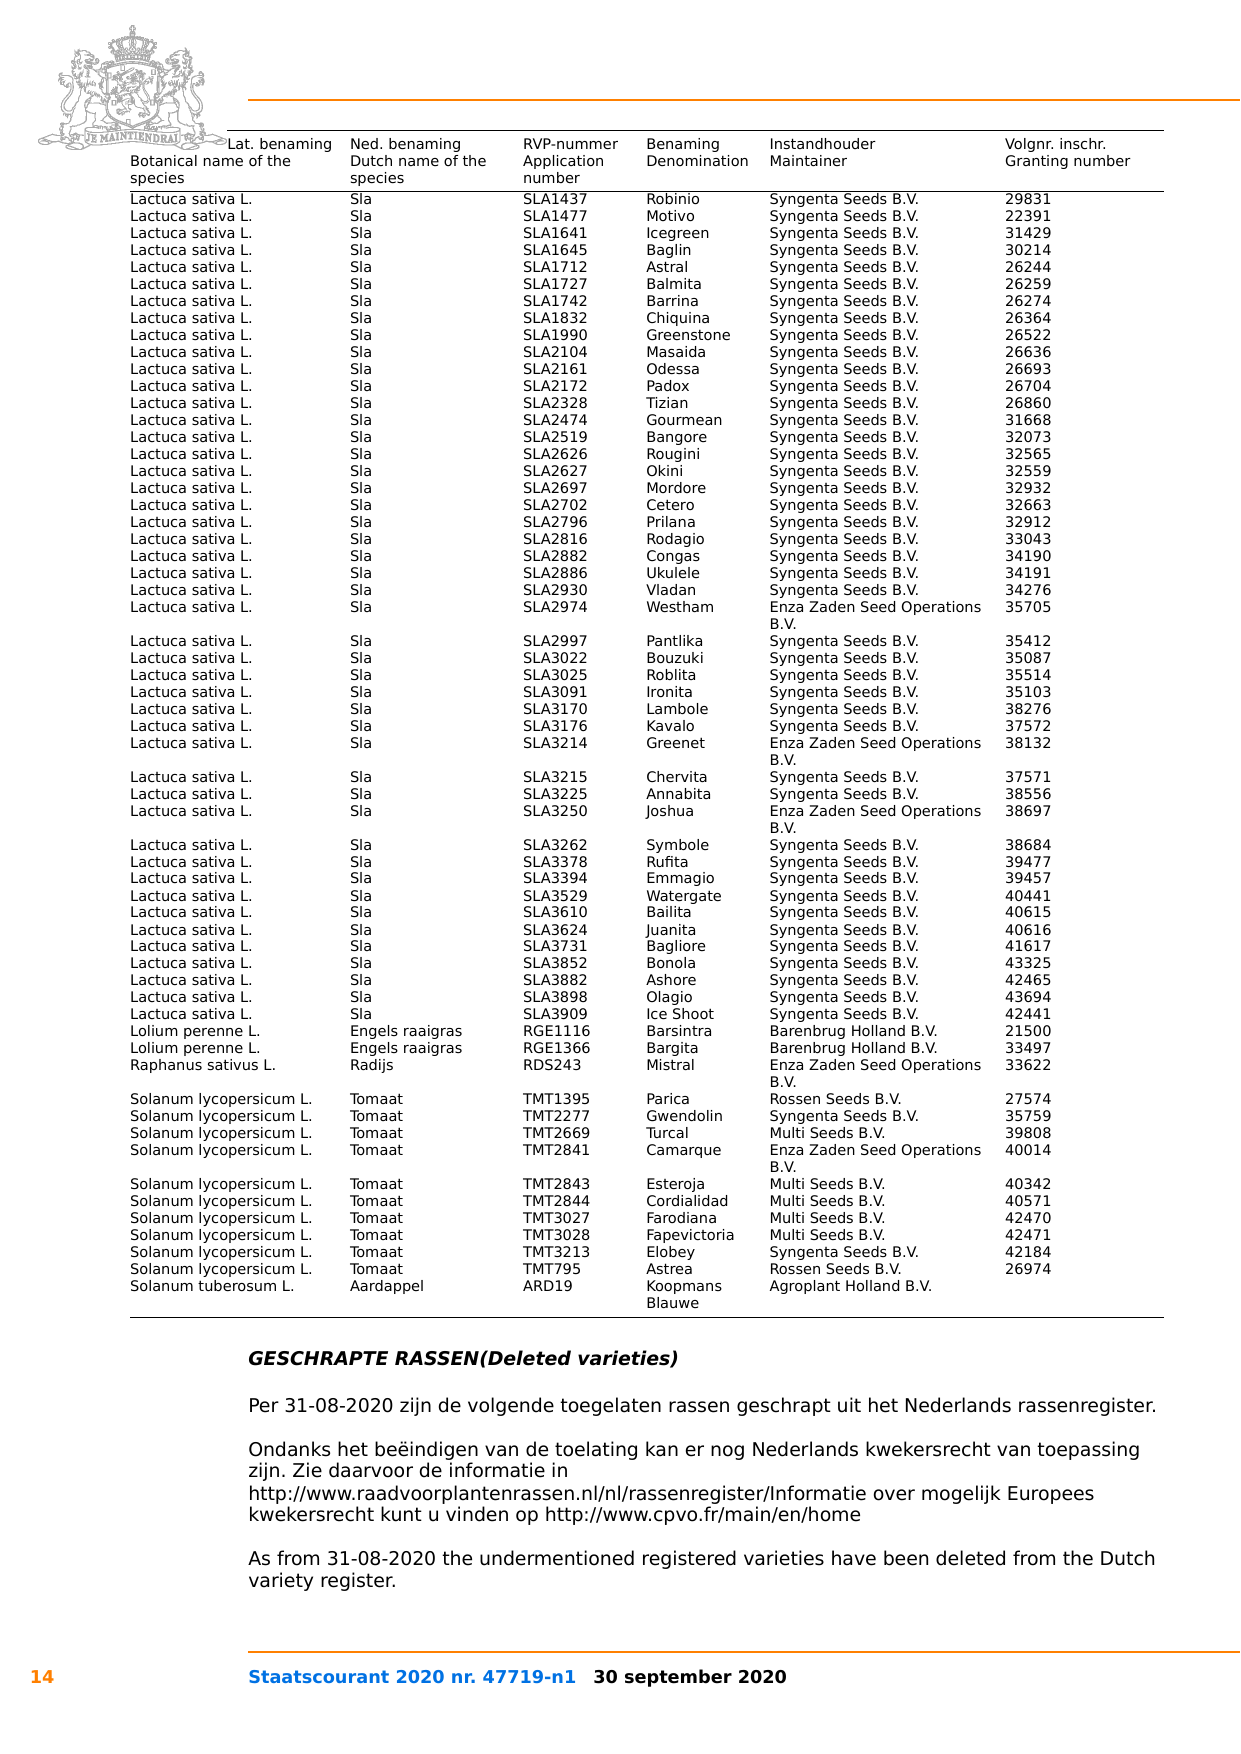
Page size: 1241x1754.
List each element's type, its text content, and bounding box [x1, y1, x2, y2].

table_cell 32559 [999, 463, 1163, 480]
table_cell Sla [344, 395, 517, 412]
table_cell Sla [344, 565, 517, 582]
table_cell 35705 [999, 599, 1163, 633]
table_cell SLA2886 [517, 565, 640, 582]
table_cell SLA3091 [517, 684, 640, 701]
table_cell 22391 [999, 208, 1163, 225]
table_cell 38132 [999, 735, 1163, 768]
table_cell Tizian [640, 395, 763, 412]
table_cell SLA2627 [517, 463, 640, 480]
table_cell Greenstone [640, 327, 763, 344]
table_cell Lactuca sativa L. [130, 429, 344, 446]
table_cell Sla [344, 786, 517, 802]
table_cell 39457 [999, 870, 1163, 887]
table_cell 32663 [999, 497, 1163, 514]
table_cell 26974 [999, 1261, 1163, 1278]
table_cell 31668 [999, 412, 1163, 429]
table_cell SLA3394 [517, 870, 640, 887]
table_cell Lambole [640, 701, 763, 718]
table_cell SLA2328 [517, 395, 640, 412]
table_cell Sla [344, 633, 517, 650]
table_cell 40441 [999, 888, 1163, 904]
table_cell Syngenta Seeds B.V. [763, 344, 999, 361]
table_cell Fapevictoria [640, 1227, 763, 1244]
table_cell Lactuca sativa L. [130, 497, 344, 514]
table_cell Syngenta Seeds B.V. [763, 650, 999, 667]
table_cell Lactuca sativa L. [130, 310, 344, 327]
table_cell Tomaat [344, 1108, 517, 1125]
table_cell TMT795 [517, 1261, 640, 1278]
table_cell 35514 [999, 667, 1163, 684]
table_cell Sla [344, 972, 517, 989]
table_cell Tomaat [344, 1142, 517, 1176]
table_cell Enza Zaden Seed Operations B.V. [763, 599, 999, 633]
table_cell Sla [344, 446, 517, 463]
table_cell Sla [344, 803, 517, 836]
table_cell Syngenta Seeds B.V. [763, 769, 999, 786]
table_cell 43325 [999, 955, 1163, 972]
table_cell 42441 [999, 1006, 1163, 1023]
table_cell Solanum lycopersicum L. [130, 1125, 344, 1142]
table_cell Sla [344, 480, 517, 497]
table_cell SLA2997 [517, 633, 640, 650]
table_cell Application number [517, 153, 640, 191]
table_cell 40616 [999, 921, 1163, 938]
table_cell SLA3225 [517, 786, 640, 802]
table_cell Enza Zaden Seed Operations B.V. [763, 1142, 999, 1176]
table_cell Elobey [640, 1244, 763, 1261]
table_cell Lactuca sativa L. [130, 836, 344, 853]
table_cell Rufita [640, 854, 763, 870]
table_cell Syngenta Seeds B.V. [763, 989, 999, 1006]
table_cell Syngenta Seeds B.V. [763, 582, 999, 599]
table_cell Lactuca sativa L. [130, 395, 344, 412]
table_cell Syngenta Seeds B.V. [763, 395, 999, 412]
table_cell Syngenta Seeds B.V. [763, 972, 999, 989]
table_cell Gourmean [640, 412, 763, 429]
table_cell Sla [344, 650, 517, 667]
table_cell Sla [344, 463, 517, 480]
table_cell Chiquina [640, 310, 763, 327]
table_cell Syngenta Seeds B.V. [763, 446, 999, 463]
table_cell Sla [344, 497, 517, 514]
table_cell Syngenta Seeds B.V. [763, 378, 999, 395]
table_cell Lactuca sativa L. [130, 293, 344, 310]
table_cell Lactuca sativa L. [130, 769, 344, 786]
table_cell Sla [344, 225, 517, 242]
table_cell Sla [344, 684, 517, 701]
table_header Volgnr. inschr. [999, 131, 1163, 153]
table_cell Sla [344, 870, 517, 887]
table_cell SLA3909 [517, 1006, 640, 1023]
table_cell Koopmans Blauwe [640, 1278, 763, 1317]
table_cell Olagio [640, 989, 763, 1006]
table_cell SLA1727 [517, 276, 640, 293]
table_cell Rossen Seeds B.V. [763, 1261, 999, 1278]
table_cell 33622 [999, 1057, 1163, 1091]
table_cell Sla [344, 582, 517, 599]
table_cell Odessa [640, 361, 763, 378]
table_cell Astral [640, 259, 763, 276]
table_cell Syngenta Seeds B.V. [763, 888, 999, 904]
table_cell Engels raaigras [344, 1040, 517, 1057]
table_cell Westham [640, 599, 763, 633]
table_cell Syngenta Seeds B.V. [763, 293, 999, 310]
table_cell Syngenta Seeds B.V. [763, 854, 999, 870]
table_cell Sla [344, 242, 517, 259]
table_cell Syngenta Seeds B.V. [763, 276, 999, 293]
table_cell Sla [344, 344, 517, 361]
table_cell Granting number [999, 153, 1163, 191]
table_cell Denomination [640, 153, 763, 191]
table_cell SLA3852 [517, 955, 640, 972]
table_cell Lactuca sativa L. [130, 480, 344, 497]
table_cell Symbole [640, 836, 763, 853]
table_cell Gwendolin [640, 1108, 763, 1125]
table_cell 26693 [999, 361, 1163, 378]
table_cell Botanical name of the species [130, 153, 344, 191]
table_cell 42470 [999, 1210, 1163, 1227]
table_cell Raphanus sativus L. [130, 1057, 344, 1091]
table_cell Baglin [640, 242, 763, 259]
table_cell SLA3022 [517, 650, 640, 667]
table_cell Syngenta Seeds B.V. [763, 667, 999, 684]
table_cell Sla [344, 769, 517, 786]
table_cell SLA2697 [517, 480, 640, 497]
table_cell Lactuca sativa L. [130, 565, 344, 582]
table_cell Lactuca sativa L. [130, 259, 344, 276]
table_cell SLA1645 [517, 242, 640, 259]
table_cell Lactuca sativa L. [130, 854, 344, 870]
table_cell TMT2843 [517, 1176, 640, 1193]
table_cell Motivo [640, 208, 763, 225]
text As from 31-08-2020 the undermentioned registered varieties have been deleted from the Dutch variety register. [248, 1548, 1163, 1592]
table_cell Tomaat [344, 1193, 517, 1210]
table_cell TMT3028 [517, 1227, 640, 1244]
table_cell Syngenta Seeds B.V. [763, 786, 999, 802]
table_cell Sla [344, 938, 517, 955]
table_cell Lactuca sativa L. [130, 667, 344, 684]
table_cell Barrina [640, 293, 763, 310]
table_cell Rodagio [640, 531, 763, 548]
table_cell 41617 [999, 938, 1163, 955]
table_cell Aardappel [344, 1278, 517, 1317]
table_cell 38697 [999, 803, 1163, 836]
table_cell Lactuca sativa L. [130, 633, 344, 650]
table_cell 40342 [999, 1176, 1163, 1193]
table_cell Sla [344, 989, 517, 1006]
table_cell TMT3213 [517, 1244, 640, 1261]
table_cell Sla [344, 361, 517, 378]
table_cell Tomaat [344, 1244, 517, 1261]
table_cell Solanum lycopersicum L. [130, 1176, 344, 1193]
table_cell TMT3027 [517, 1210, 640, 1227]
table_cell Robinio [640, 192, 763, 208]
picture [38, 25, 227, 150]
table_cell Sla [344, 548, 517, 565]
table_cell Lactuca sativa L. [130, 870, 344, 887]
table_cell Lactuca sativa L. [130, 327, 344, 344]
table_cell 26636 [999, 344, 1163, 361]
table_cell Ashore [640, 972, 763, 989]
table_cell 26860 [999, 395, 1163, 412]
table_cell Solanum lycopersicum L. [130, 1091, 344, 1108]
table_cell Syngenta Seeds B.V. [763, 327, 999, 344]
table_cell Sla [344, 955, 517, 972]
table_cell Sla [344, 888, 517, 904]
table_cell Solanum lycopersicum L. [130, 1227, 344, 1244]
table_cell SLA3170 [517, 701, 640, 718]
table_cell Barenbrug Holland B.V. [763, 1040, 999, 1057]
table_cell SLA2519 [517, 429, 640, 446]
table_cell 40571 [999, 1193, 1163, 1210]
table_cell Bagliore [640, 938, 763, 955]
table_cell SLA2161 [517, 361, 640, 378]
table_cell Lactuca sativa L. [130, 650, 344, 667]
table_cell 33043 [999, 531, 1163, 548]
table_cell 40615 [999, 904, 1163, 921]
table_cell Lactuca sativa L. [130, 548, 344, 565]
table_cell SLA2626 [517, 446, 640, 463]
table_cell Sla [344, 429, 517, 446]
table_cell TMT2841 [517, 1142, 640, 1176]
table_cell Syngenta Seeds B.V. [763, 955, 999, 972]
table_cell SLA2702 [517, 497, 640, 514]
table_cell 26259 [999, 276, 1163, 293]
table_cell TMT1395 [517, 1091, 640, 1108]
table_cell Sla [344, 1006, 517, 1023]
table_cell Syngenta Seeds B.V. [763, 938, 999, 955]
table_cell Syngenta Seeds B.V. [763, 870, 999, 887]
table_cell 38276 [999, 701, 1163, 718]
table_cell Syngenta Seeds B.V. [763, 225, 999, 242]
table_cell SLA1477 [517, 208, 640, 225]
table_cell RGE1116 [517, 1023, 640, 1040]
table_cell Sla [344, 836, 517, 853]
table_cell RGE1366 [517, 1040, 640, 1057]
table_cell 37572 [999, 718, 1163, 734]
table_cell Congas [640, 548, 763, 565]
table_cell Mordore [640, 480, 763, 497]
table_cell Solanum lycopersicum L. [130, 1142, 344, 1176]
table_cell Sla [344, 327, 517, 344]
table_cell Sla [344, 208, 517, 225]
table_cell 29831 [999, 192, 1163, 208]
table_cell Vladan [640, 582, 763, 599]
table_cell SLA3176 [517, 718, 640, 734]
text Ondanks het beëindigen van de toelating kan er nog Nederlands kwekersrecht van toepassing zijn. Zie daarvoor de informatie in http://www.raadvoorplantenrassen.nl/nl/rassenregister/Informatie over mogelijk Europees kwekersrecht kunt u vinden op http://www.cpvo.fr/main/en/home [248, 1438, 1163, 1526]
table_cell SLA2930 [517, 582, 640, 599]
table_cell 35087 [999, 650, 1163, 667]
table_cell SLA3898 [517, 989, 640, 1006]
table_cell Ice Shoot [640, 1006, 763, 1023]
table_cell Lactuca sativa L. [130, 276, 344, 293]
table_cell Ukulele [640, 565, 763, 582]
table_cell 35103 [999, 684, 1163, 701]
table_cell Lactuca sativa L. [130, 531, 344, 548]
table_cell Tomaat [344, 1125, 517, 1142]
table_cell Mistral [640, 1057, 763, 1091]
table_cell 34276 [999, 582, 1163, 599]
table_cell Syngenta Seeds B.V. [763, 718, 999, 734]
table_cell Syngenta Seeds B.V. [763, 1006, 999, 1023]
table_cell SLA1832 [517, 310, 640, 327]
table_header Lat. benaming [130, 131, 344, 153]
table_cell Lolium perenne L. [130, 1040, 344, 1057]
table_cell Camarque [640, 1142, 763, 1176]
table_cell SLA3731 [517, 938, 640, 955]
table_cell Syngenta Seeds B.V. [763, 531, 999, 548]
table_cell Kavalo [640, 718, 763, 734]
table_cell 21500 [999, 1023, 1163, 1040]
table_cell 30214 [999, 242, 1163, 259]
table_cell Syngenta Seeds B.V. [763, 310, 999, 327]
table_cell Lactuca sativa L. [130, 582, 344, 599]
table_cell Lactuca sativa L. [130, 514, 344, 531]
table_cell Esteroja [640, 1176, 763, 1193]
table_cell Engels raaigras [344, 1023, 517, 1040]
table_cell Syngenta Seeds B.V. [763, 259, 999, 276]
table_cell SLA1990 [517, 327, 640, 344]
table_cell Sla [344, 735, 517, 768]
table_header Ned. benaming [344, 131, 517, 153]
table_cell Syngenta Seeds B.V. [763, 565, 999, 582]
table_cell [999, 1278, 1163, 1317]
table_cell Sla [344, 378, 517, 395]
table_cell 34191 [999, 565, 1163, 582]
table_cell SLA3025 [517, 667, 640, 684]
table_cell Enza Zaden Seed Operations B.V. [763, 1057, 999, 1091]
table_cell Solanum lycopersicum L. [130, 1210, 344, 1227]
table_cell Icegreen [640, 225, 763, 242]
table_cell 42184 [999, 1244, 1163, 1261]
table_header Instandhouder [763, 131, 999, 153]
table_cell Lactuca sativa L. [130, 955, 344, 972]
table_cell Enza Zaden Seed Operations B.V. [763, 735, 999, 768]
table_cell Sla [344, 667, 517, 684]
subtitle GESCHRAPTE RASSEN(Deleted varieties) [248, 1348, 1163, 1369]
table_cell Turcal [640, 1125, 763, 1142]
table_cell Radijs [344, 1057, 517, 1091]
table_cell Sla [344, 904, 517, 921]
table_cell Lactuca sativa L. [130, 242, 344, 259]
table_cell Roblita [640, 667, 763, 684]
table_cell Multi Seeds B.V. [763, 1125, 999, 1142]
table_cell Maintainer [763, 153, 999, 191]
table_cell Syngenta Seeds B.V. [763, 1244, 999, 1261]
table_cell Lactuca sativa L. [130, 888, 344, 904]
table_cell Sla [344, 514, 517, 531]
table_cell Sla [344, 310, 517, 327]
table_cell SLA1742 [517, 293, 640, 310]
table_cell SLA2816 [517, 531, 640, 548]
table_cell Syngenta Seeds B.V. [763, 192, 999, 208]
table_cell Emmagio [640, 870, 763, 887]
table_cell Tomaat [344, 1210, 517, 1227]
table_cell 42471 [999, 1227, 1163, 1244]
table_cell Syngenta Seeds B.V. [763, 904, 999, 921]
table_cell Prilana [640, 514, 763, 531]
table_cell Syngenta Seeds B.V. [763, 242, 999, 259]
table_cell Sla [344, 718, 517, 734]
table_cell 42465 [999, 972, 1163, 989]
table_cell SLA1437 [517, 192, 640, 208]
table_cell Balmita [640, 276, 763, 293]
table_cell Chervita [640, 769, 763, 786]
table_cell Pantlika [640, 633, 763, 650]
table_cell Cordialidad [640, 1193, 763, 1210]
table_cell 38556 [999, 786, 1163, 802]
table_cell 26704 [999, 378, 1163, 395]
table_cell Multi Seeds B.V. [763, 1227, 999, 1244]
table_cell 33497 [999, 1040, 1163, 1057]
table_cell Syngenta Seeds B.V. [763, 412, 999, 429]
table_cell Rougini [640, 446, 763, 463]
table_cell Barsintra [640, 1023, 763, 1040]
table_cell Syngenta Seeds B.V. [763, 684, 999, 701]
table_cell SLA2882 [517, 548, 640, 565]
table_cell Syngenta Seeds B.V. [763, 429, 999, 446]
table_cell Lactuca sativa L. [130, 701, 344, 718]
table_cell 34190 [999, 548, 1163, 565]
table_cell Sla [344, 854, 517, 870]
table_cell Sla [344, 701, 517, 718]
table_cell Lactuca sativa L. [130, 938, 344, 955]
table_cell 32932 [999, 480, 1163, 497]
table_cell Lactuca sativa L. [130, 446, 344, 463]
table_cell TMT2277 [517, 1108, 640, 1125]
table_cell SLA3610 [517, 904, 640, 921]
table_cell Syngenta Seeds B.V. [763, 701, 999, 718]
table_cell Annabita [640, 786, 763, 802]
table_cell Multi Seeds B.V. [763, 1193, 999, 1210]
table_cell Syngenta Seeds B.V. [763, 633, 999, 650]
table_cell Lactuca sativa L. [130, 735, 344, 768]
table_cell SLA3529 [517, 888, 640, 904]
table_cell Lactuca sativa L. [130, 972, 344, 989]
table_cell Bouzuki [640, 650, 763, 667]
table_cell Lactuca sativa L. [130, 989, 344, 1006]
table_cell TMT2669 [517, 1125, 640, 1142]
table_cell Solanum lycopersicum L. [130, 1193, 344, 1210]
table_cell TMT2844 [517, 1193, 640, 1210]
table_cell Lolium perenne L. [130, 1023, 344, 1040]
table_cell Tomaat [344, 1261, 517, 1278]
table_cell Lactuca sativa L. [130, 192, 344, 208]
table_cell Syngenta Seeds B.V. [763, 921, 999, 938]
table_cell Joshua [640, 803, 763, 836]
table_cell 32073 [999, 429, 1163, 446]
table_cell Padox [640, 378, 763, 395]
table_cell Sla [344, 259, 517, 276]
table_cell RDS243 [517, 1057, 640, 1091]
table_cell Lactuca sativa L. [130, 684, 344, 701]
table_cell Lactuca sativa L. [130, 803, 344, 836]
table_cell 35759 [999, 1108, 1163, 1125]
table_cell SLA1641 [517, 225, 640, 242]
table_cell Greenet [640, 735, 763, 768]
table_cell Multi Seeds B.V. [763, 1176, 999, 1193]
table_cell Lactuca sativa L. [130, 786, 344, 802]
table_cell Bangore [640, 429, 763, 446]
table_cell SLA3624 [517, 921, 640, 938]
table_cell SLA1712 [517, 259, 640, 276]
table_cell 35412 [999, 633, 1163, 650]
table_cell SLA3882 [517, 972, 640, 989]
table_cell Syngenta Seeds B.V. [763, 1108, 999, 1125]
table_cell 27574 [999, 1091, 1163, 1108]
table_cell 26244 [999, 259, 1163, 276]
table_cell Astrea [640, 1261, 763, 1278]
table_cell Bonola [640, 955, 763, 972]
table_cell Lactuca sativa L. [130, 208, 344, 225]
table_cell 32565 [999, 446, 1163, 463]
table_cell 39808 [999, 1125, 1163, 1142]
table_cell 26522 [999, 327, 1163, 344]
table_cell Farodiana [640, 1210, 763, 1227]
table_cell Syngenta Seeds B.V. [763, 480, 999, 497]
table_cell Sla [344, 293, 517, 310]
table_cell Barenbrug Holland B.V. [763, 1023, 999, 1040]
table_cell SLA3378 [517, 854, 640, 870]
table_cell Masaida [640, 344, 763, 361]
table_cell SLA2474 [517, 412, 640, 429]
table_cell Bailita [640, 904, 763, 921]
table_cell Okini [640, 463, 763, 480]
table_cell Sla [344, 412, 517, 429]
table_cell SLA3250 [517, 803, 640, 836]
table_cell Juanita [640, 921, 763, 938]
table_cell 32912 [999, 514, 1163, 531]
table_cell 38684 [999, 836, 1163, 853]
table_cell 26274 [999, 293, 1163, 310]
table_cell 26364 [999, 310, 1163, 327]
table_cell Watergate [640, 888, 763, 904]
table_cell Solanum lycopersicum L. [130, 1244, 344, 1261]
table_cell Solanum lycopersicum L. [130, 1108, 344, 1125]
table_cell SLA2104 [517, 344, 640, 361]
table_cell 43694 [999, 989, 1163, 1006]
table_cell Lactuca sativa L. [130, 361, 344, 378]
table_cell Ironita [640, 684, 763, 701]
table_cell SLA3214 [517, 735, 640, 768]
table_cell Sla [344, 921, 517, 938]
table_cell SLA2172 [517, 378, 640, 395]
table_cell Lactuca sativa L. [130, 225, 344, 242]
table_cell Syngenta Seeds B.V. [763, 836, 999, 853]
table_cell Sla [344, 531, 517, 548]
table_cell Solanum tuberosum L. [130, 1278, 344, 1317]
table_cell ARD19 [517, 1278, 640, 1317]
table_cell Rossen Seeds B.V. [763, 1091, 999, 1108]
table_cell SLA2974 [517, 599, 640, 633]
table_cell Multi Seeds B.V. [763, 1210, 999, 1227]
table_cell Syngenta Seeds B.V. [763, 497, 999, 514]
table_cell Lactuca sativa L. [130, 904, 344, 921]
table_cell SLA3215 [517, 769, 640, 786]
table_cell Lactuca sativa L. [130, 1006, 344, 1023]
table_cell SLA2796 [517, 514, 640, 531]
table_header Benaming [640, 131, 763, 153]
table_cell 39477 [999, 854, 1163, 870]
table_cell Syngenta Seeds B.V. [763, 514, 999, 531]
table_cell 31429 [999, 225, 1163, 242]
table_cell 40014 [999, 1142, 1163, 1176]
text Per 31-08-2020 zijn de volgende toegelaten rassen geschrapt uit het Nederlands rassenregister. [248, 1394, 1163, 1417]
table_cell 37571 [999, 769, 1163, 786]
table_cell Tomaat [344, 1091, 517, 1108]
table_cell Lactuca sativa L. [130, 599, 344, 633]
table_cell Syngenta Seeds B.V. [763, 208, 999, 225]
table_cell Sla [344, 276, 517, 293]
table_cell Tomaat [344, 1176, 517, 1193]
table_cell Lactuca sativa L. [130, 412, 344, 429]
table_cell Lactuca sativa L. [130, 463, 344, 480]
table_cell Lactuca sativa L. [130, 344, 344, 361]
table_cell Sla [344, 599, 517, 633]
table_cell Agroplant Holland B.V. [763, 1278, 999, 1317]
table_cell Syngenta Seeds B.V. [763, 361, 999, 378]
table_cell Lactuca sativa L. [130, 378, 344, 395]
table_cell Sla [344, 192, 517, 208]
table_cell SLA3262 [517, 836, 640, 853]
table_cell Lactuca sativa L. [130, 718, 344, 734]
table_header RVP-nummer [517, 131, 640, 153]
table_cell Parica [640, 1091, 763, 1108]
table_cell Enza Zaden Seed Operations B.V. [763, 803, 999, 836]
table_cell Syngenta Seeds B.V. [763, 463, 999, 480]
table_cell Dutch name of the species [344, 153, 517, 191]
table_cell Syngenta Seeds B.V. [763, 548, 999, 565]
table_cell Bargita [640, 1040, 763, 1057]
table_cell Lactuca sativa L. [130, 921, 344, 938]
table_cell Cetero [640, 497, 763, 514]
table_cell Tomaat [344, 1227, 517, 1244]
table_cell Solanum lycopersicum L. [130, 1261, 344, 1278]
